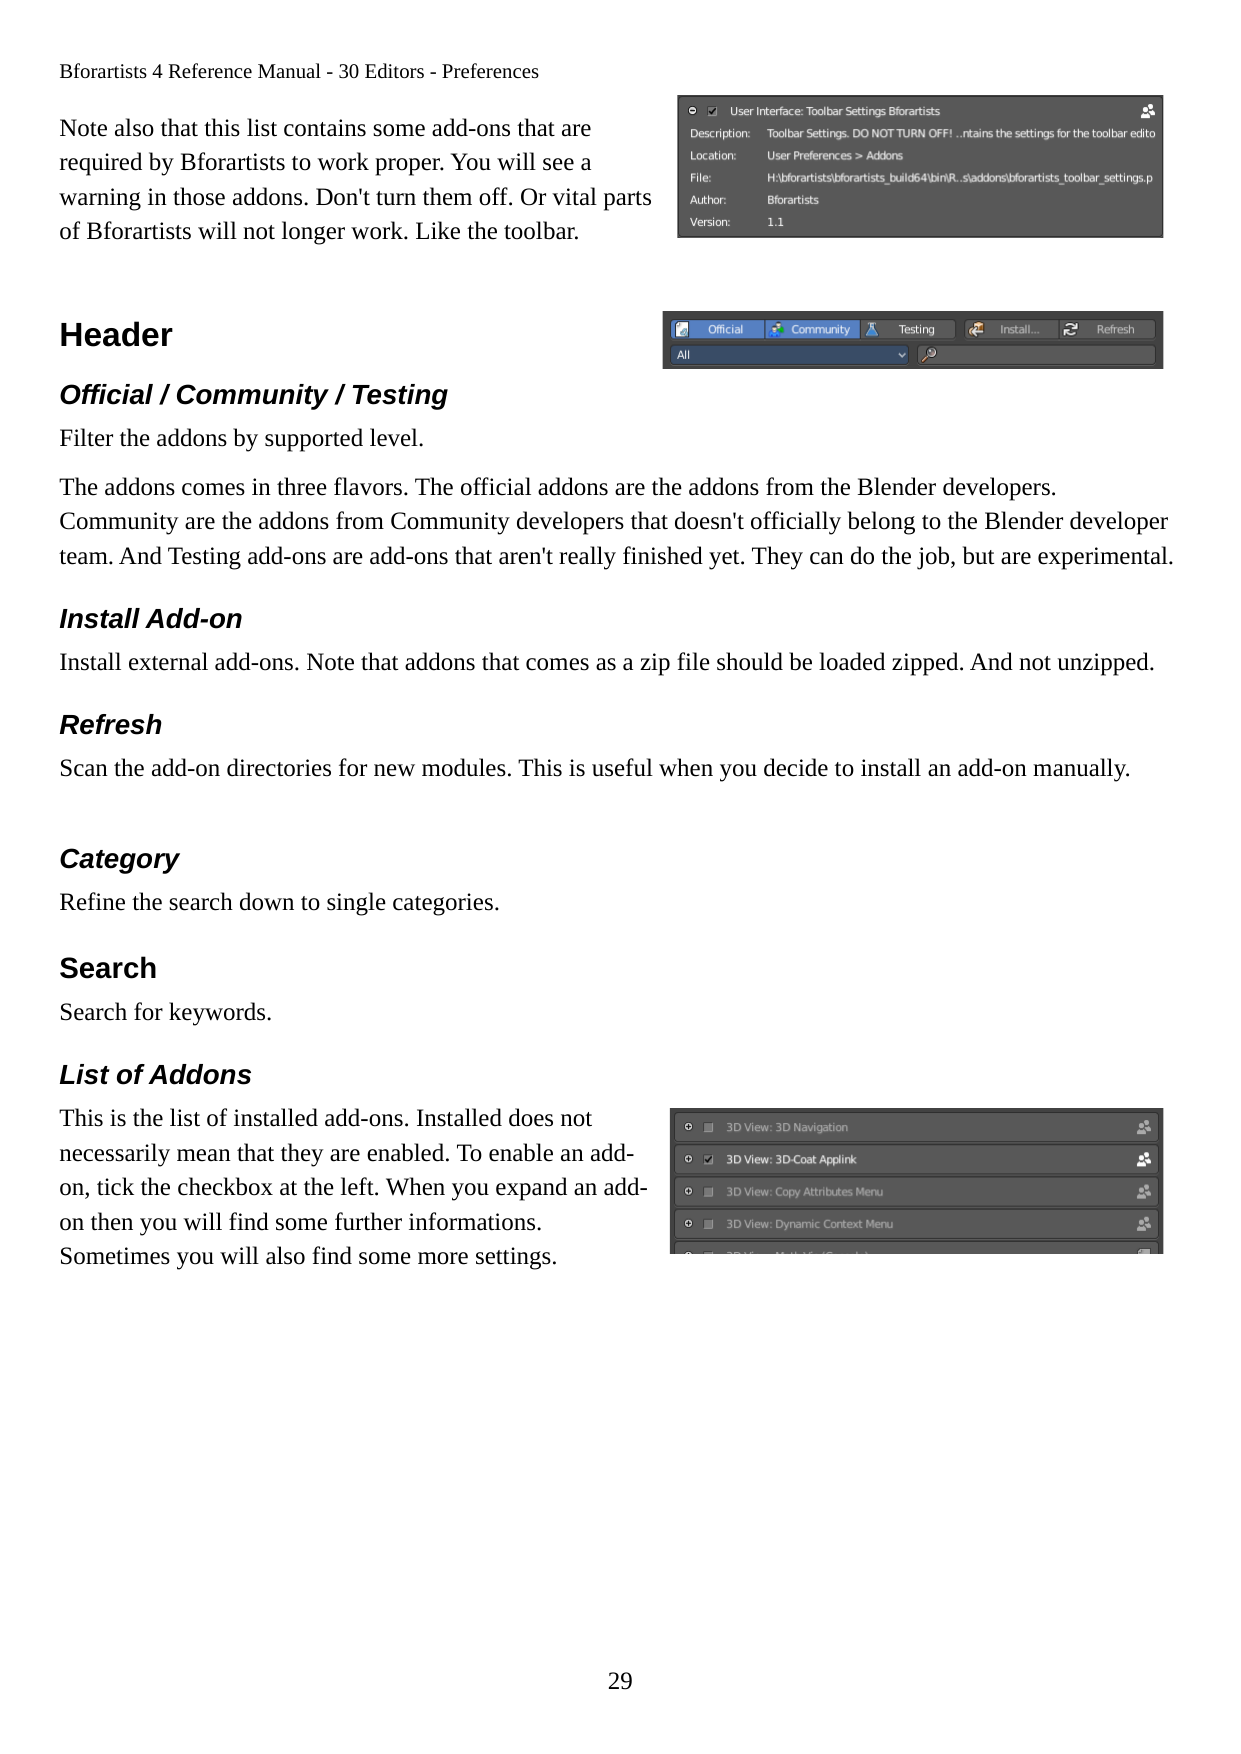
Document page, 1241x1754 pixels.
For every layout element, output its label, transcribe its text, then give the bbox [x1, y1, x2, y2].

text Filter the addons by supported level. [59, 423, 1181, 451]
text Scan the add-on directories for new modules. This is useful when you decide to install an add-on manually. [59, 753, 1181, 781]
subtitle List of Addons [59, 1059, 1181, 1091]
text Search for keywords. [59, 997, 1181, 1026]
text Refine the search down to single categories. [59, 887, 1181, 916]
subtitle [1164, 315, 1181, 353]
text This is the list of installed add-ons. Installed does not necessarily mean that they are enabled. To enable an add-on, tick the checkbox at the left. When you expand an add-on then you will find some further informations. Sometimes you will also find some more settings. [59, 1103, 1181, 1270]
subtitle Refresh [59, 708, 1181, 740]
subtitle Header [59, 315, 662, 353]
picture [669, 1108, 1164, 1254]
subtitle Category [59, 843, 1181, 875]
subtitle Official / Community / Testing [59, 378, 1181, 410]
text The addons comes in three flavors. The official addons are the addons from the Blender developers. Community are the addons from Community developers that doesn't officially belong to the Blender developer team. And Testing add-ons are add-ons that aren't really finished yet. They can do the job, but are experimental. [59, 472, 1181, 569]
subtitle Install Add-on [59, 602, 1181, 634]
subtitle Search [59, 951, 1181, 985]
text Note also that this list contains some add-ons that are required by Bforartists to work proper. You will see a warning in those addons. Don't turn them off. Or vital parts of Bforartists will not longer work. Like the toolbar. [59, 113, 1181, 245]
picture [677, 95, 1164, 238]
text Install external add-ons. Note that addons that comes as a zip file should be loaded zipped. And not unzipped. [59, 647, 1181, 675]
